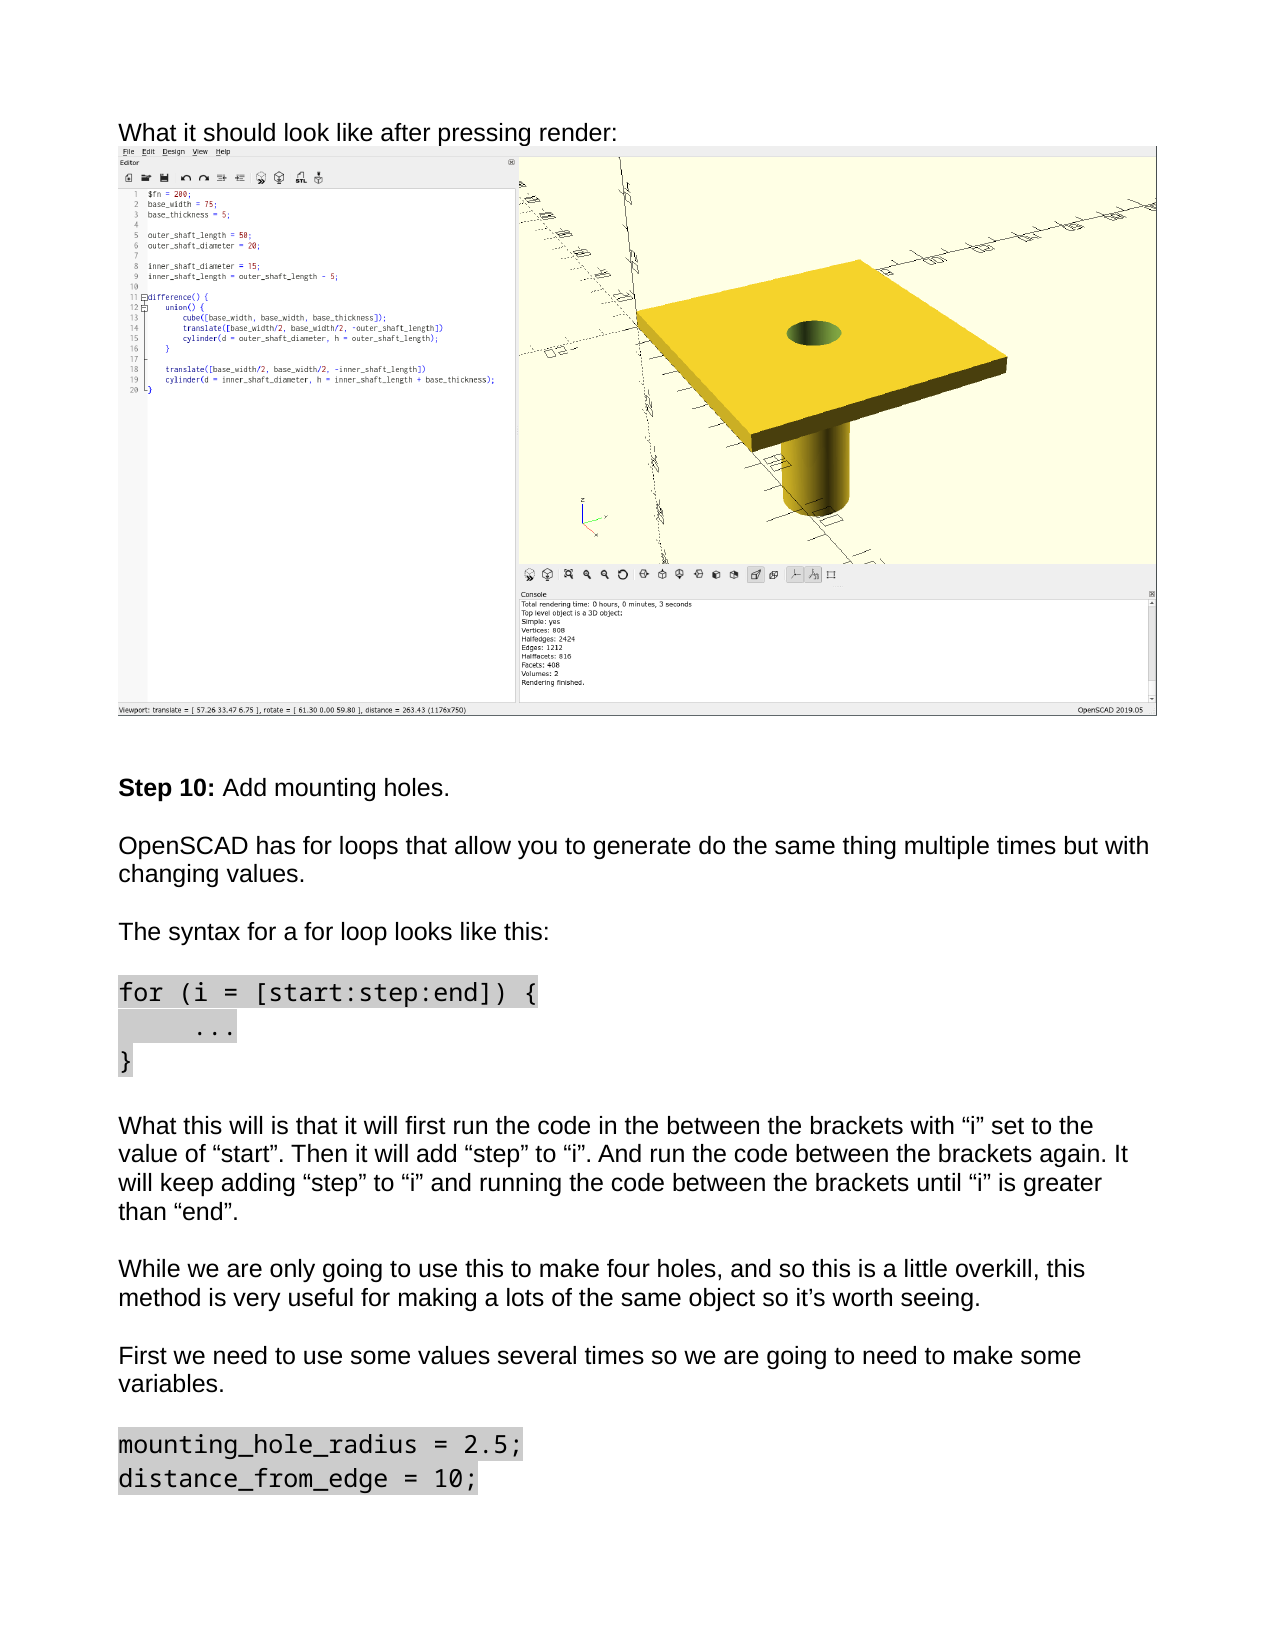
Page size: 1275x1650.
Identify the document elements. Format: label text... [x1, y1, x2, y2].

text The syntax for a for loop looks like this: [118, 917, 1157, 946]
text mounting_hole_radius = 2.5; [118, 1427, 1157, 1461]
text What this will is that it will first run the code in the between the brackets with “i” set to the value of “start”. Then it will add “step” to “i”. And run the code between the brackets again. It will keep adding “step” to “i” and running the code between the brackets until “i” is greater than “end”. [118, 1111, 1157, 1226]
text OpenSCAD has for loops that allow you to generate do the same thing multiple times but with changing values. [118, 831, 1157, 888]
text distance_from_edge = 10; [118, 1461, 1157, 1495]
text What it should look like after pressing render: [118, 118, 1157, 146]
text ... [118, 1008, 1157, 1043]
text Step 10: Add mounting holes. [118, 773, 1157, 802]
picture [118, 146, 1157, 716]
text While we are only going to use this to make four holes, and so this is a little overkill, this method is very useful for making a lots of the same object so it’s worth seeing. [118, 1254, 1157, 1312]
text } [118, 1043, 1157, 1077]
text First we need to use some values several times so we are going to need to make some variables. [118, 1341, 1157, 1398]
text for (i = [start:step:end]) { [118, 974, 1157, 1008]
